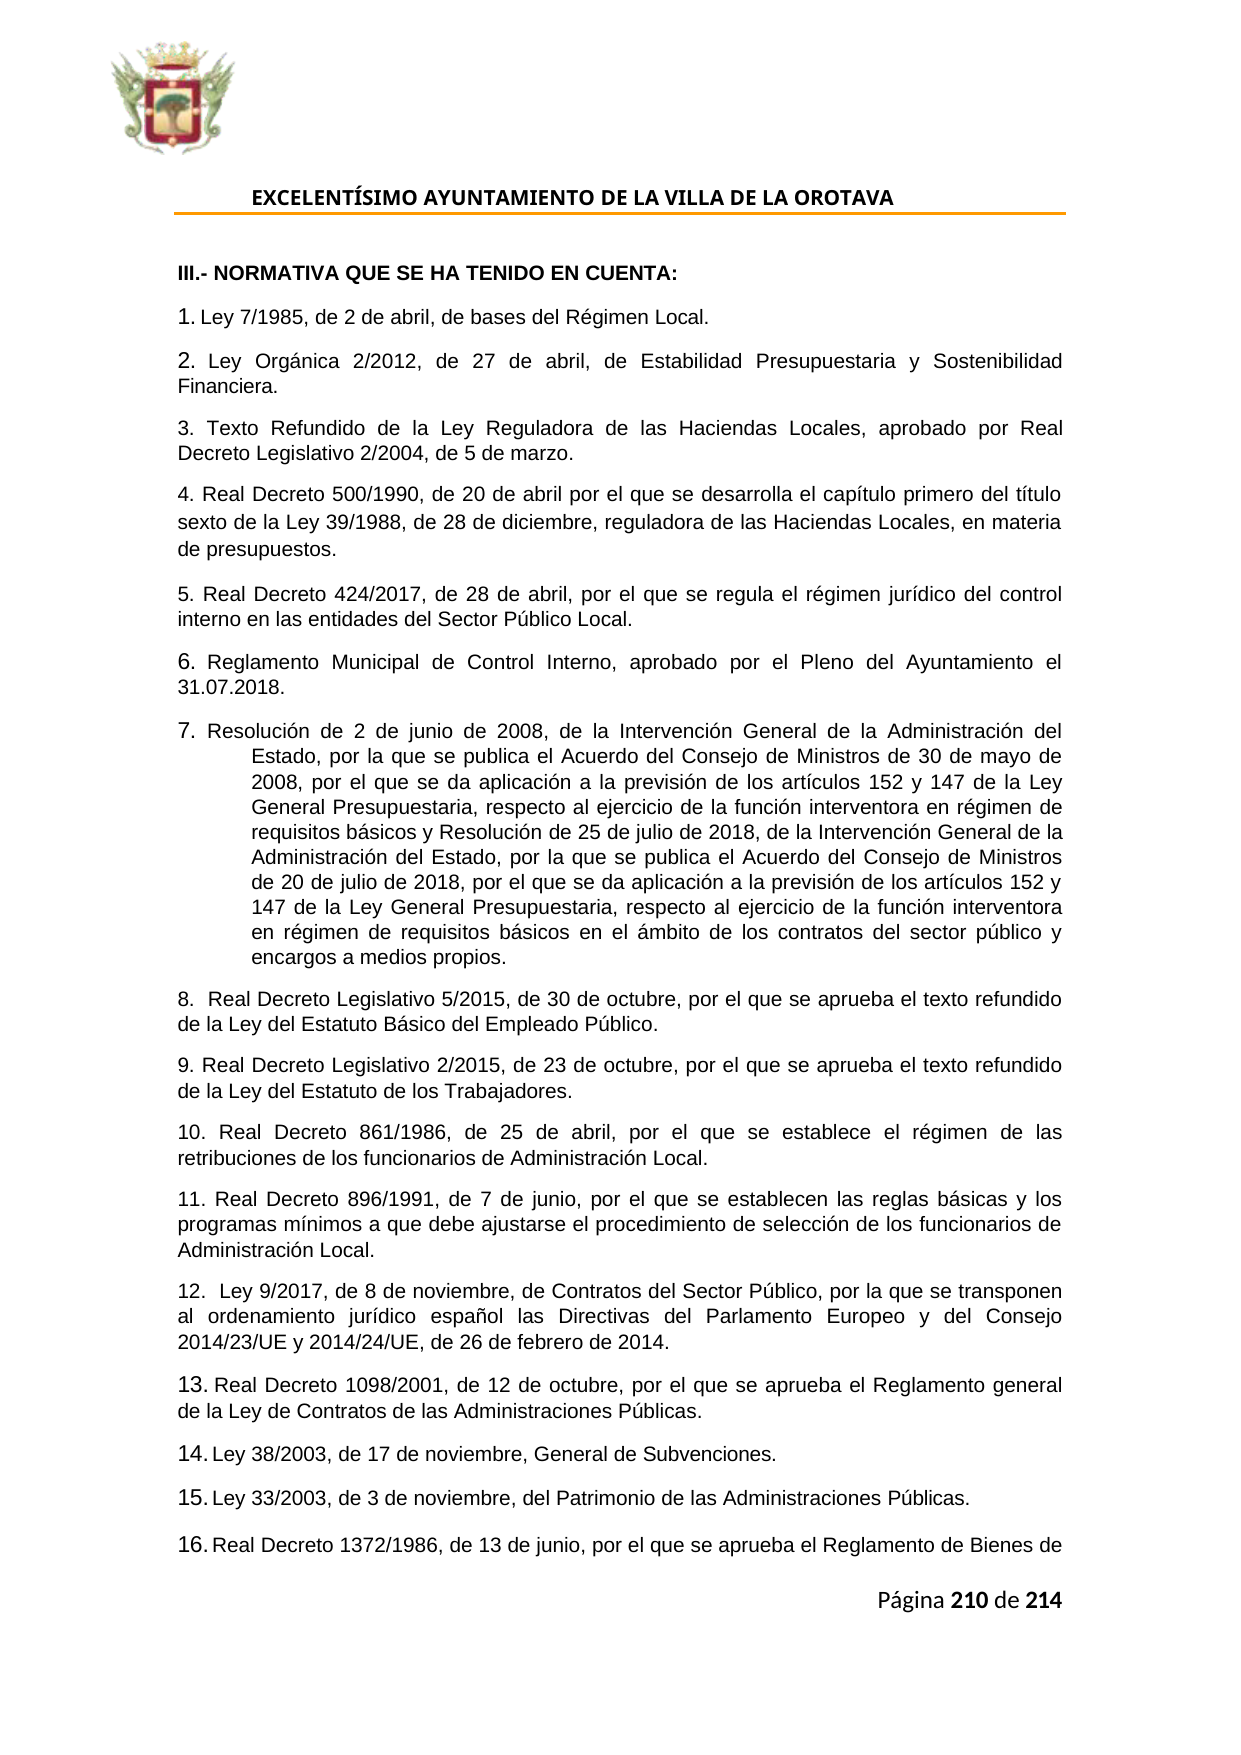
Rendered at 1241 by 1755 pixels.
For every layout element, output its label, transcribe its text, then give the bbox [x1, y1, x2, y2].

list Ley Orgánica 2/2012, de 27 de abril, de Estabilidad Presupuestaria y Sostenibilidad Financiera. [177, 347, 1064, 398]
list Ley 9/2017, de 8 de noviembre, de Contratos del Sector Público, por la que se transponen al ordenamiento jurídico español las Directivas del Parlamento Europeo y del Consejo 2014/23/UE y 2014/24/UE, de 26 de febrero de 2014. [177, 1279, 1063, 1353]
text III.- NORMATIVA QUE SE HA TENIDO EN CUENTA: [177, 261, 1078, 285]
list Ley 38/2003, de 17 de noviembre, General de Subvenciones. [177, 1440, 1078, 1466]
list Real Decreto 1098/2001, de 12 de octubre, por el que se aprueba el Reglamento general de la Ley de Contratos de las Administraciones Públicas. [177, 1371, 1063, 1423]
list Texto Refundido de la Ley Reguladora de las Haciendas Locales, aprobado por Real Decreto Legislativo 2/2004, de 5 de marzo. [177, 416, 1064, 464]
list Real Decreto 1372/1986, de 13 de junio, por el que se aprueba el Reglamento de Bienes de [175, 1531, 1063, 1557]
list Real Decreto 896/1991, de 7 de junio, por el que se establecen las reglas básicas y los programas mínimos a que debe ajustarse el procedimiento de selección de los funcionarios de Administración Local. [177, 1187, 1063, 1261]
list Real Decreto 861/1986, de 25 de abril, por el que se establece el régimen de las retribuciones de los funcionarios de Administración Local. [177, 1120, 1064, 1169]
list Real Decreto 424/2017, de 28 de abril, por el que se regula el régimen jurídico del control interno en las entidades del Sector Público Local. [177, 581, 1064, 630]
list Real Decreto 500/1990, de 20 de abril por el que se desarrolla el capítulo primero del título sexto de la Ley 39/1988, de 28 de diciembre, reguladora de las Haciendas Locales, en materia de presupuestos. [177, 482, 1064, 561]
list Real Decreto Legislativo 5/2015, de 30 de octubre, por el que se aprueba el texto refundido de la Ley del Estatuto Básico del Empleado Público. [177, 987, 1063, 1036]
list Ley 7/1985, de 2 de abril, de bases del Régimen Local. [177, 303, 1078, 329]
list Ley 33/2003, de 3 de noviembre, del Patrimonio de las Administraciones Públicas. [177, 1484, 1078, 1511]
list Reglamento Municipal de Control Interno, aprobado por el Pleno del Ayuntamiento el 31.07.2018. [177, 648, 1064, 699]
list Real Decreto Legislativo 2/2015, de 23 de octubre, por el que se aprueba el texto refundido de la Ley del Estatuto de los Trabajadores. [177, 1053, 1063, 1102]
list Resolución de 2 de junio de 2008, de la Intervención General de la Administración del Estado, por la que se publica el Acuerdo del Consejo de Ministros de 30 de mayo de 2008, por el que se da aplicación a la previsión de los artículos 152 y 147 de la Ley General Presupuestaria, respecto al ejercicio de la función interventora en régimen de requisitos básicos y Resolución de 25 de julio de 2018, de la Intervención General de la Administración del Estado, por la que se publica el Acuerdo del Consejo de Ministros de 20 de julio de 2018, por el que se da aplicación a la previsión de los artículos 152 y 147 de la Ley General Presupuestaria, respecto al ejercicio de la función interventora en régimen de requisitos básicos en el ámbito de los contratos del sector público y encargos a medios propios. [177, 717, 1064, 969]
